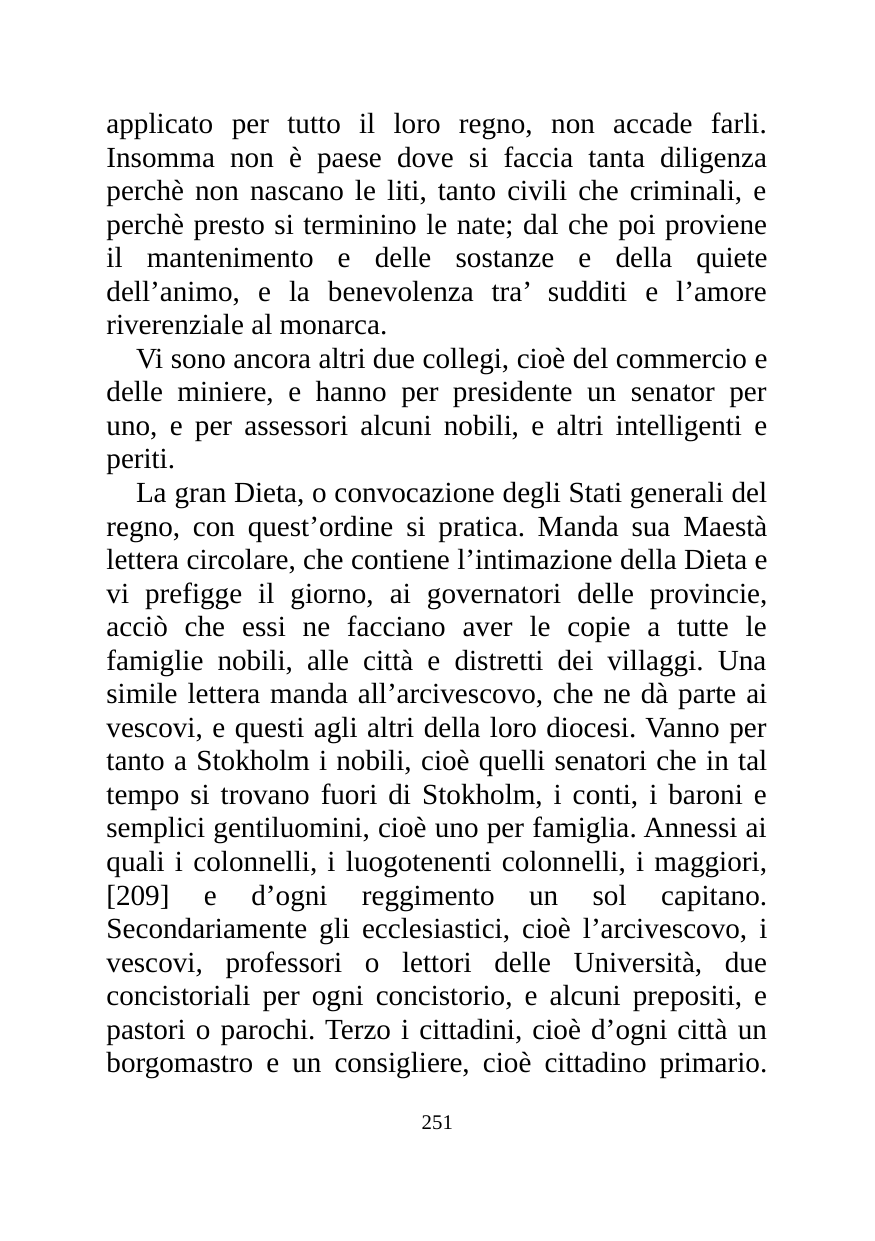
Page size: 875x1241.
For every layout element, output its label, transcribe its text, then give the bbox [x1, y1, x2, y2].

text La gran Dieta, o convocazione degli Stati generali del regno, con quest’ordine si pratica. Manda sua Maestà lettera circolare, che contiene l’intimazione della Dieta e vi prefigge il giorno, ai governatori delle provincie, acciò che essi ne facciano aver le copie a tutte le famiglie nobili, alle città e distretti dei villaggi. Una simile lettera manda all’arcivescovo, che ne dà parte ai vescovi, e questi agli altri della loro diocesi. Vanno per tanto a Stokholm i nobili, cioè quelli senatori che in tal tempo si trovano fuori di Stokholm, i conti, i baroni e semplici gentiluomini, cioè uno per famiglia. Annessi ai quali i colonnelli, i luogotenenti colonnelli, i maggiori, [209] e d’ogni reggimento un sol capitano. Secondariamente gli ecclesiastici, cioè l’arcivescovo, i vescovi, professori o lettori delle Università, due concistoriali per ogni concistorio, e alcuni prepositi, e pastori o parochi. Terzo i cittadini, cioè d’ogni città un borgomastro e un consigliere, cioè cittadino primario. [106, 475, 768, 1079]
text Vi sono ancora altri due collegi, cioè del commercio e delle miniere, e hanno per presidente un senator per uno, e per assessori alcuni nobili, e altri intelligenti e periti. [106, 341, 768, 475]
text applicato per tutto il loro regno, non accade farli. Insomma non è paese dove si faccia tanta diligenza perchè non nascano le liti, tanto civili che criminali, e perchè presto si terminino le nate; dal che poi proviene il mantenimento e delle sostanze e della quiete dell’animo, e la benevolenza tra’ sudditi e l’amore riverenziale al monarca. [106, 106, 768, 341]
